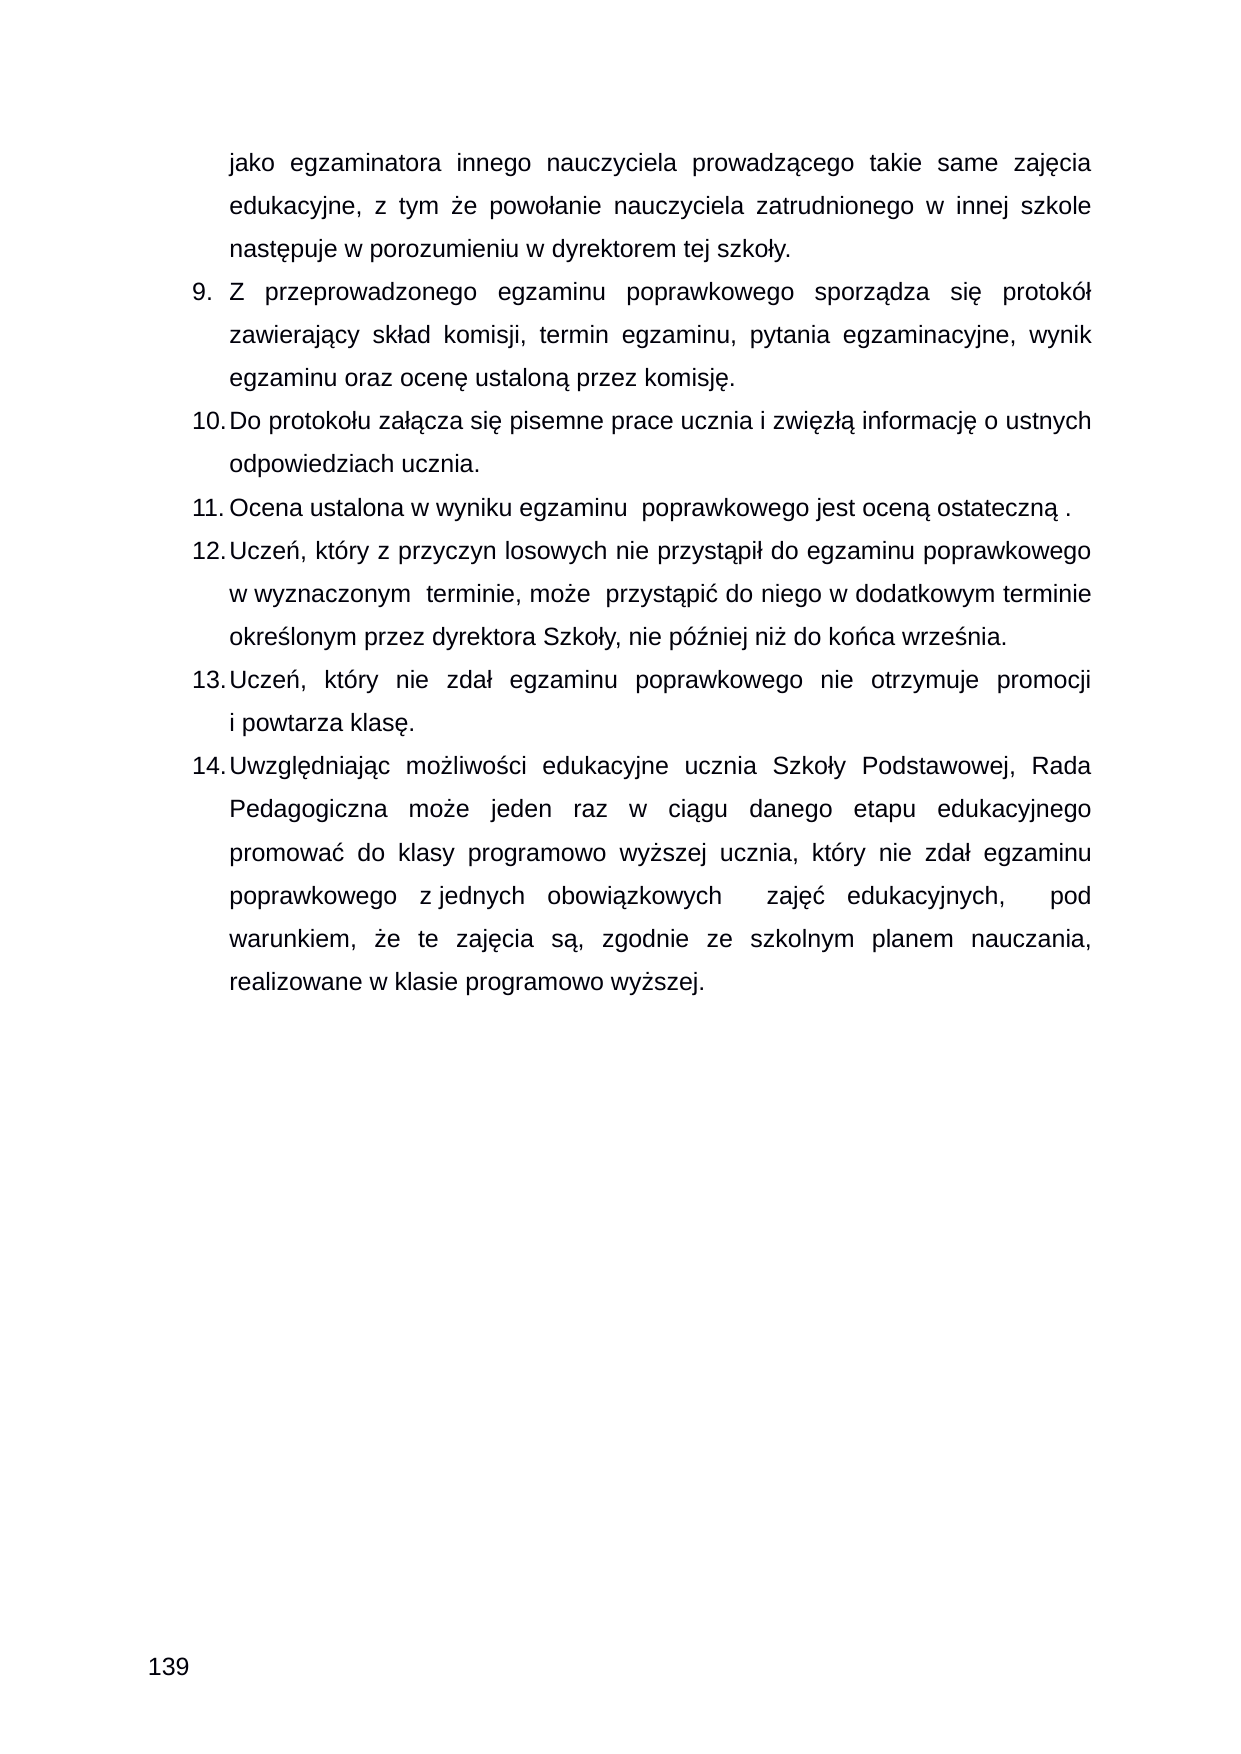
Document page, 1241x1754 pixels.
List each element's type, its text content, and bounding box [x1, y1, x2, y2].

subtitle Uczeń, który z przyczyn losowych nie przystąpił do egzaminu poprawkowego w wyznaczonym terminie, może przystąpić do niego w dodatkowym terminie określonym przez dyrektora Szkoły, nie później niż do końca września. [192, 536, 1093, 651]
subtitle Uwzględniając możliwości edukacyjne ucznia Szkoły Podstawowej, Rada Pedagogiczna może jeden raz w ciągu danego etapu edukacyjnego promować do klasy programowo wyższej ucznia, który nie zdał egzaminu poprawkowego z jednych obowiązkowych zajęć edukacyjnych, pod warunkiem, że te zajęcia są, zgodnie ze szkolnym planem nauczania, realizowane w klasie programowo wyższej. [192, 751, 1093, 996]
subtitle Do protokołu załącza się pisemne prace ucznia i zwięzłą informację o ustnych odpowiedziach ucznia. [192, 406, 1093, 478]
subtitle Z przeprowadzonego egzaminu poprawkowego sporządza się protokół zawierający skład komisji, termin egzaminu, pytania egzaminacyjne, wynik egzaminu oraz ocenę ustaloną przez komisję. [192, 277, 1093, 392]
subtitle Uczeń, który nie zdał egzaminu poprawkowego nie otrzymuje promocji i powtarza klasę. [192, 665, 1093, 737]
subtitle Ocena ustalona w wyniku egzaminu poprawkowego jest oceną ostateczną . [192, 493, 1093, 521]
subtitle jako egzaminatora innego nauczyciela prowadzącego takie same zajęcia edukacyjne, z tym że powołanie nauczyciela zatrudnionego w innej szkole następuje w porozumieniu w dyrektorem tej szkoły. [192, 148, 1093, 263]
